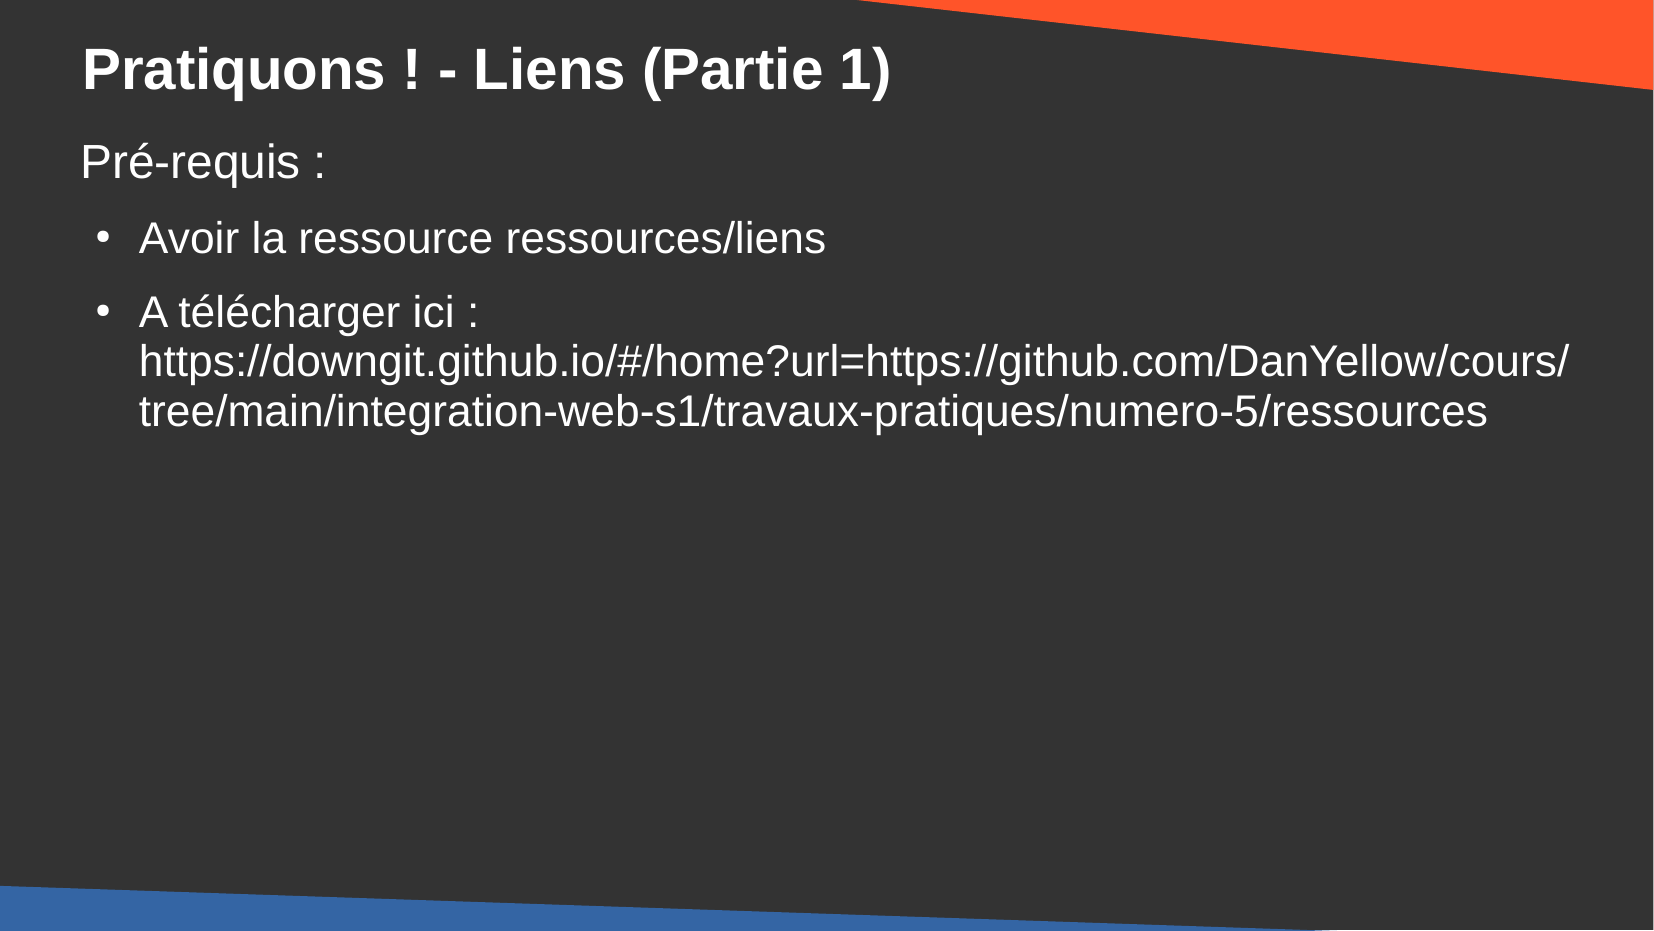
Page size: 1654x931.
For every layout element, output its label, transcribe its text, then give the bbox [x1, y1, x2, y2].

text_box [856, 0, 1654, 91]
title Pratiquons ! - Liens (Partie 1) [82, 37, 1571, 114]
text_box [0, 885, 1337, 931]
list Pré-requis : Avoir la ressource ressources/liens A télécharger ici : https://downgit.github.io/#/home?url=https://github.com/DanYellow/cours/tree/main/integration-web-s1/travaux-pratiques/numero-5/ressources [80, 135, 1620, 473]
